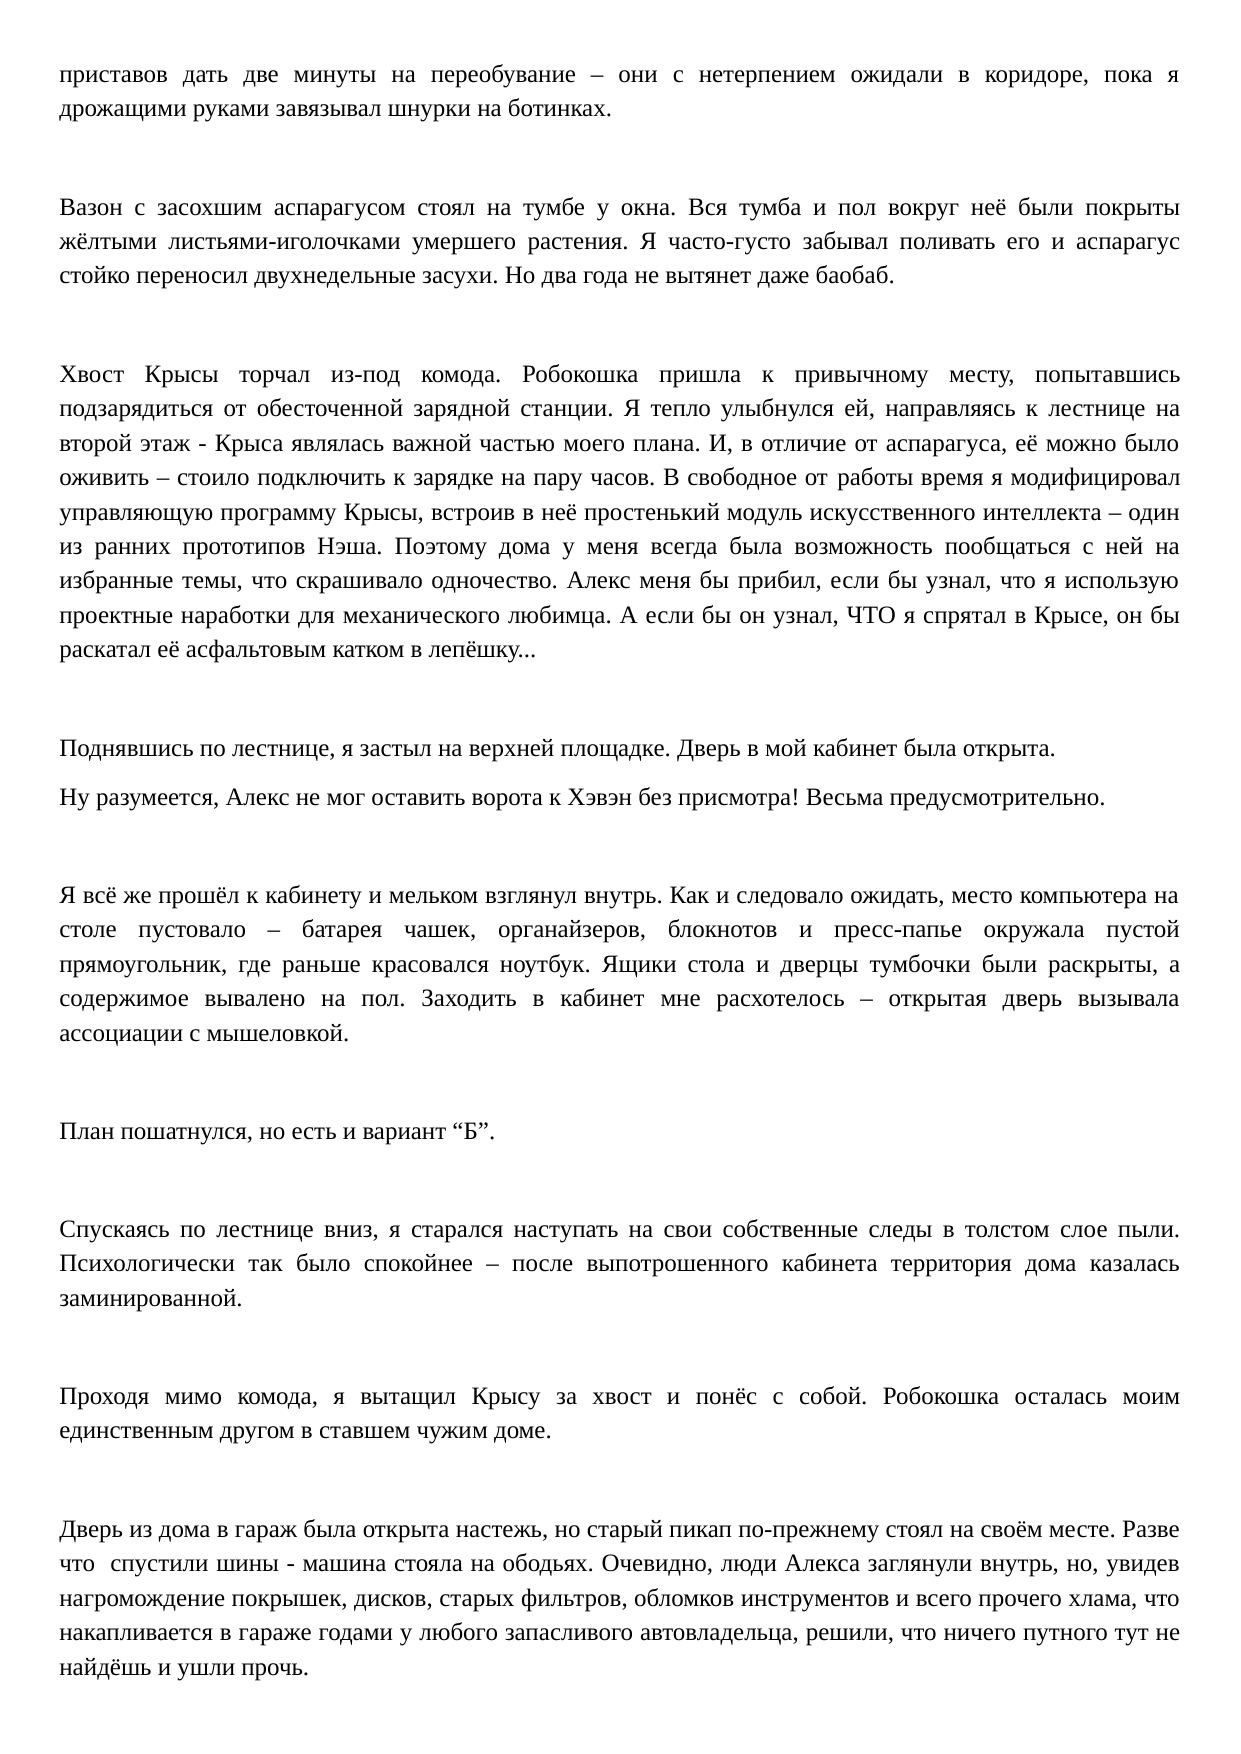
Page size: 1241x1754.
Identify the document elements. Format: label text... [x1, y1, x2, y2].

text приставов дать две минуты на переобувание – они с нетерпением ожидали в коридоре, пока я дрожащими руками завязывал шнурки на ботинках. [59, 59, 1181, 122]
text Вазон с засохшим аспарагусом стоял на тумбе у окна. Вся тумба и пол вокруг неё были покрыты жёлтыми листьями-иголочками умершего растения. Я часто-густо забывал поливать его и аспарагус стойко переносил двухнедельные засухи. Но два года не вытянет даже баобаб. [59, 192, 1181, 289]
text Хвост Крысы торчал из-под комода. Робокошка пришла к привычному месту, попытавшись подзарядиться от обесточенной зарядной станции. Я тепло улыбнулся ей, направляясь к лестнице на второй этаж - Крыса являлась важной частью моего плана. И, в отличие от аспарагуса, её можно было оживить – стоило подключить к зарядке на пару часов. В свободное от работы время я модифицировал управляющую программу Крысы, встроив в неё простенький модуль искусственного интеллекта – один из ранних прототипов Нэша. Поэтому дома у меня всегда была возможность пообщаться с ней на избранные темы, что скрашивало одночество. Алекс меня бы прибил, если бы узнал, что я использую проектные наработки для механического любимца. А если бы он узнал, ЧТО я спрятал в Крысе, он бы раскатал её асфальтовым катком в лепёшку... [59, 359, 1181, 663]
text Я всё же прошёл к кабинету и мельком взглянул внутрь. Как и следовало ожидать, место компьютера на столе пустовало – батарея чашек, органайзеров, блокнотов и пресс-папье окружала пустой прямоугольник, где раньше красовался ноутбук. Ящики стола и дверцы тумбочки были раскрыты, а содержимое вывалено на пол. Заходить в кабинет мне расхотелось – открытая дверь вызывала ассоциации с мышеловкой. [59, 880, 1181, 1047]
text Спускаясь по лестнице вниз, я старался наступать на свои собственные следы в толстом слое пыли. Психологически так было спокойнее – после выпотрошенного кабинета территория дома казалась заминированной. [59, 1214, 1181, 1312]
text План пошатнулся, но есть и вариант “Б”. [59, 1116, 1181, 1145]
text Дверь из дома в гараж была открыта настежь, но старый пикап по-прежнему стоял на своём месте. Разве что спустили шины - машина стояла на ободьях. Очевидно, люди Алекса заглянули внутрь, но, увидев нагромождение покрышек, дисков, старых фильтров, обломков инструментов и всего прочего хлама, что накапливается в гараже годами у любого запасливого автовладельца, решили, что ничего путного тут не найдёшь и ушли прочь. [59, 1514, 1181, 1680]
text Проходя мимо комода, я вытащил Крысу за хвост и понёс с собой. Робокошка осталась моим единственным другом в ставшем чужим доме. [59, 1381, 1181, 1444]
text Ну разумеется, Алекс не мог оставить ворота к Хэвэн без присмотра! Весьма предусмотрительно. [59, 782, 1181, 811]
text Поднявшись по лестнице, я застыл на верхней площадке. Дверь в мой кабинет была открыта. [59, 733, 1181, 761]
